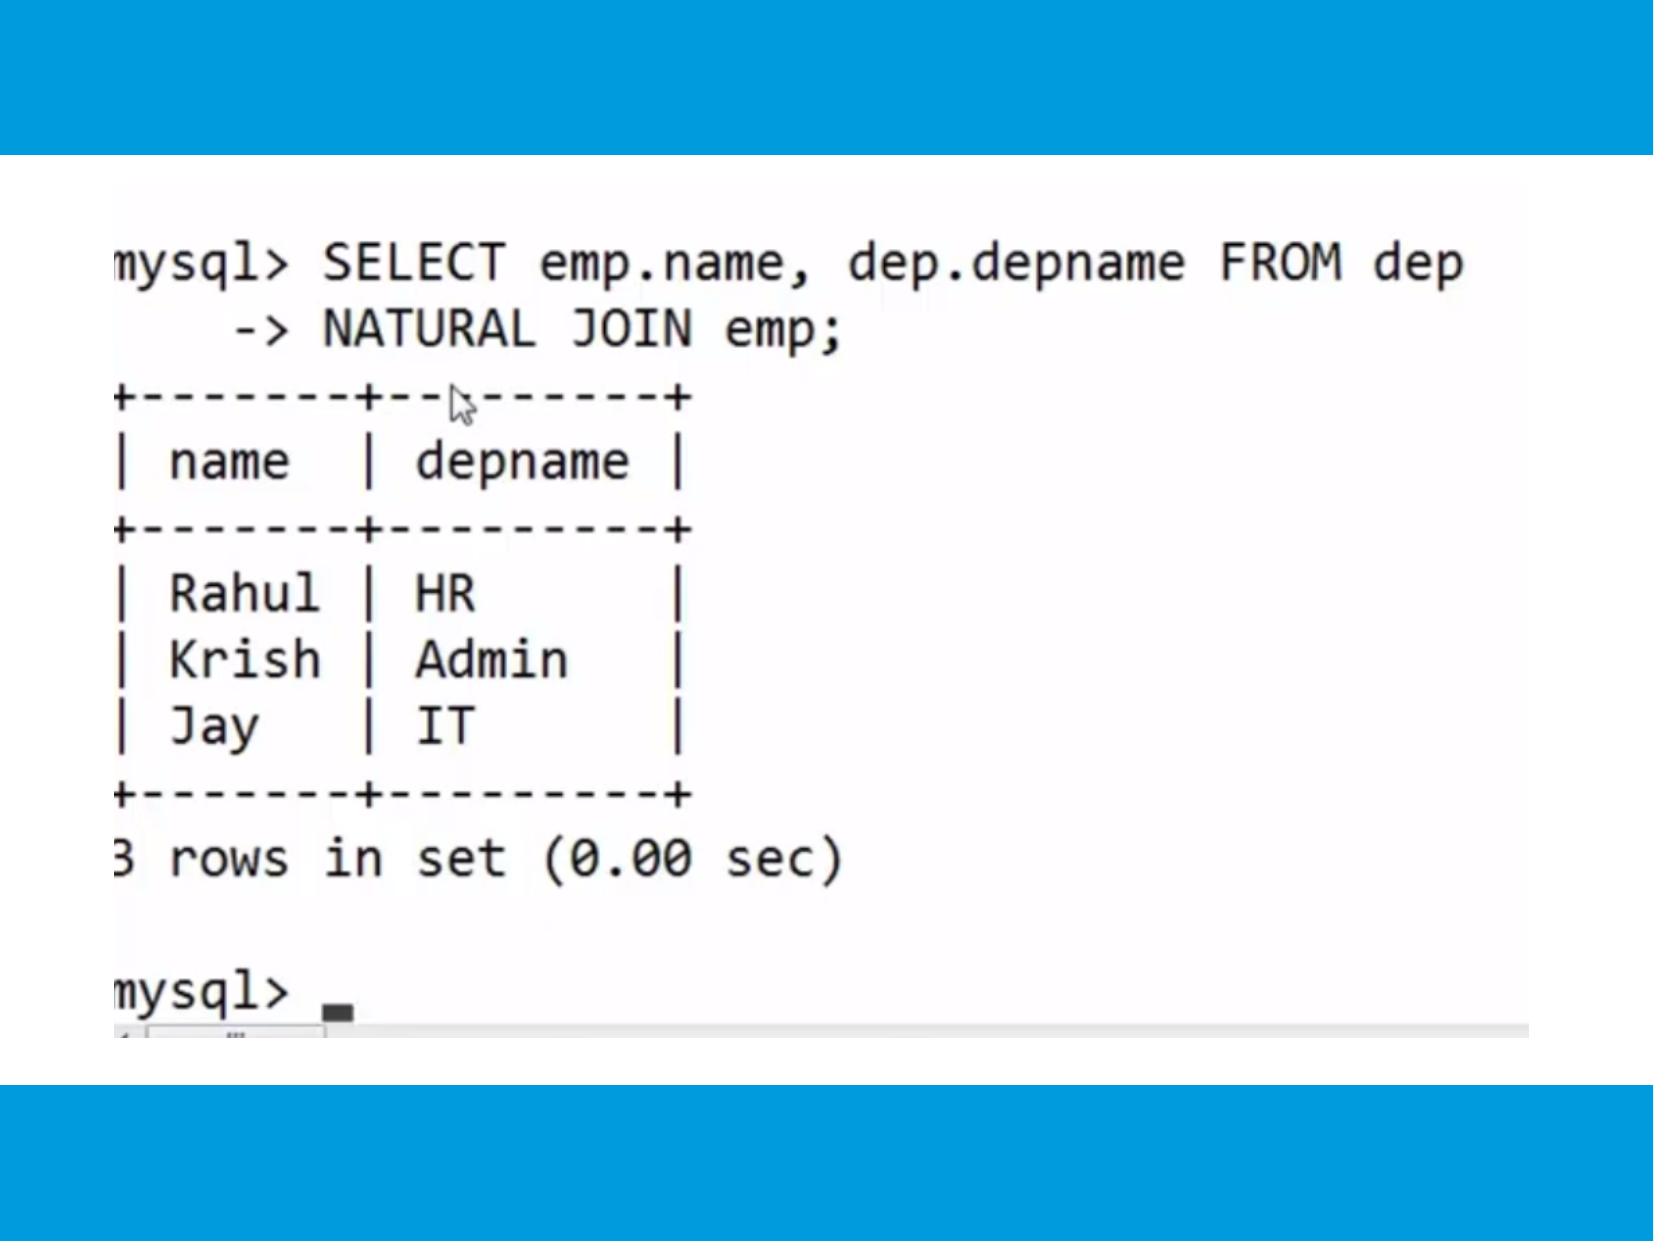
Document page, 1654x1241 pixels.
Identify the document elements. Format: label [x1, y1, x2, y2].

picture [114, 182, 1529, 1038]
